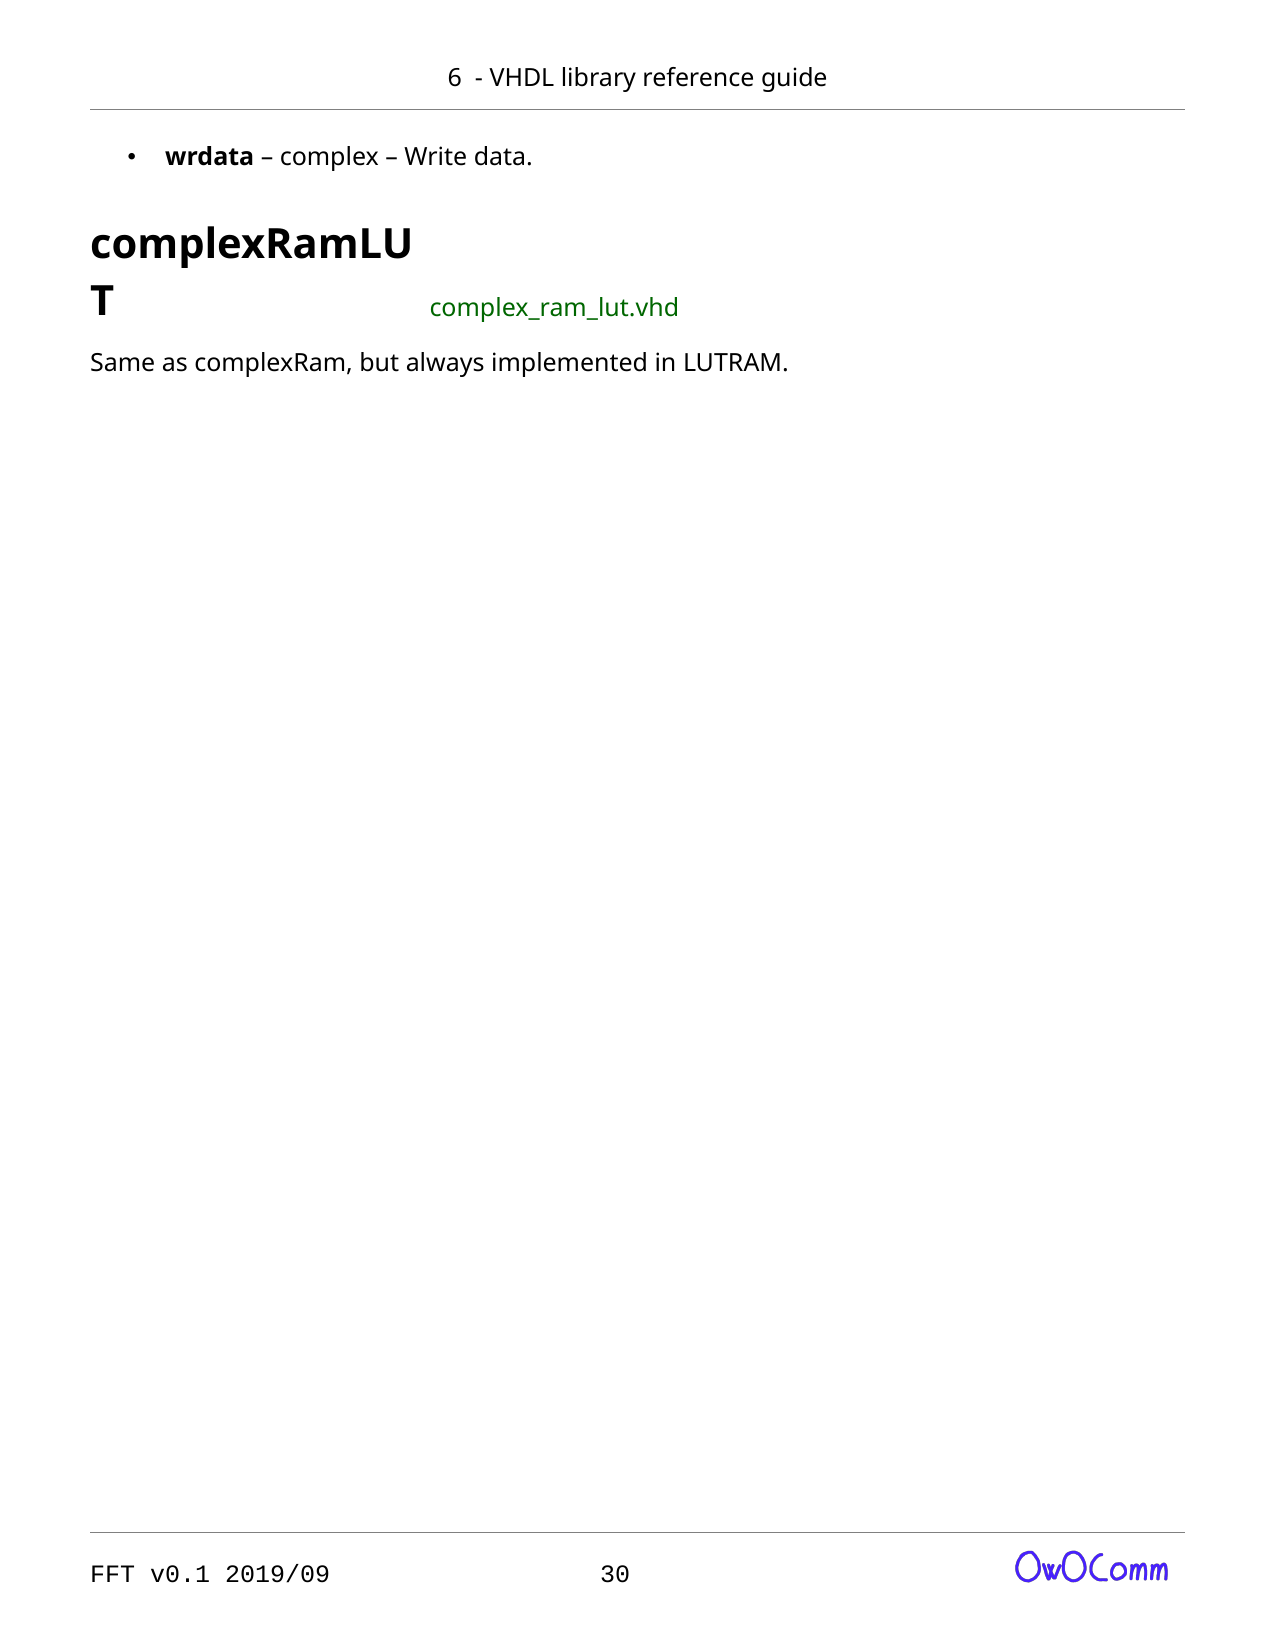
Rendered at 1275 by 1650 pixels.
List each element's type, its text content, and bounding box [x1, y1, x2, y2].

text Same as complexRam, but always implemented in LUTRAM. [90, 345, 1185, 379]
list wrdata – complex – Write data. [127, 139, 1185, 173]
table_header complexRamLUT [90, 193, 414, 345]
picture [1005, 1544, 1178, 1589]
table_header complex_ram_lut.vhd [414, 193, 913, 345]
